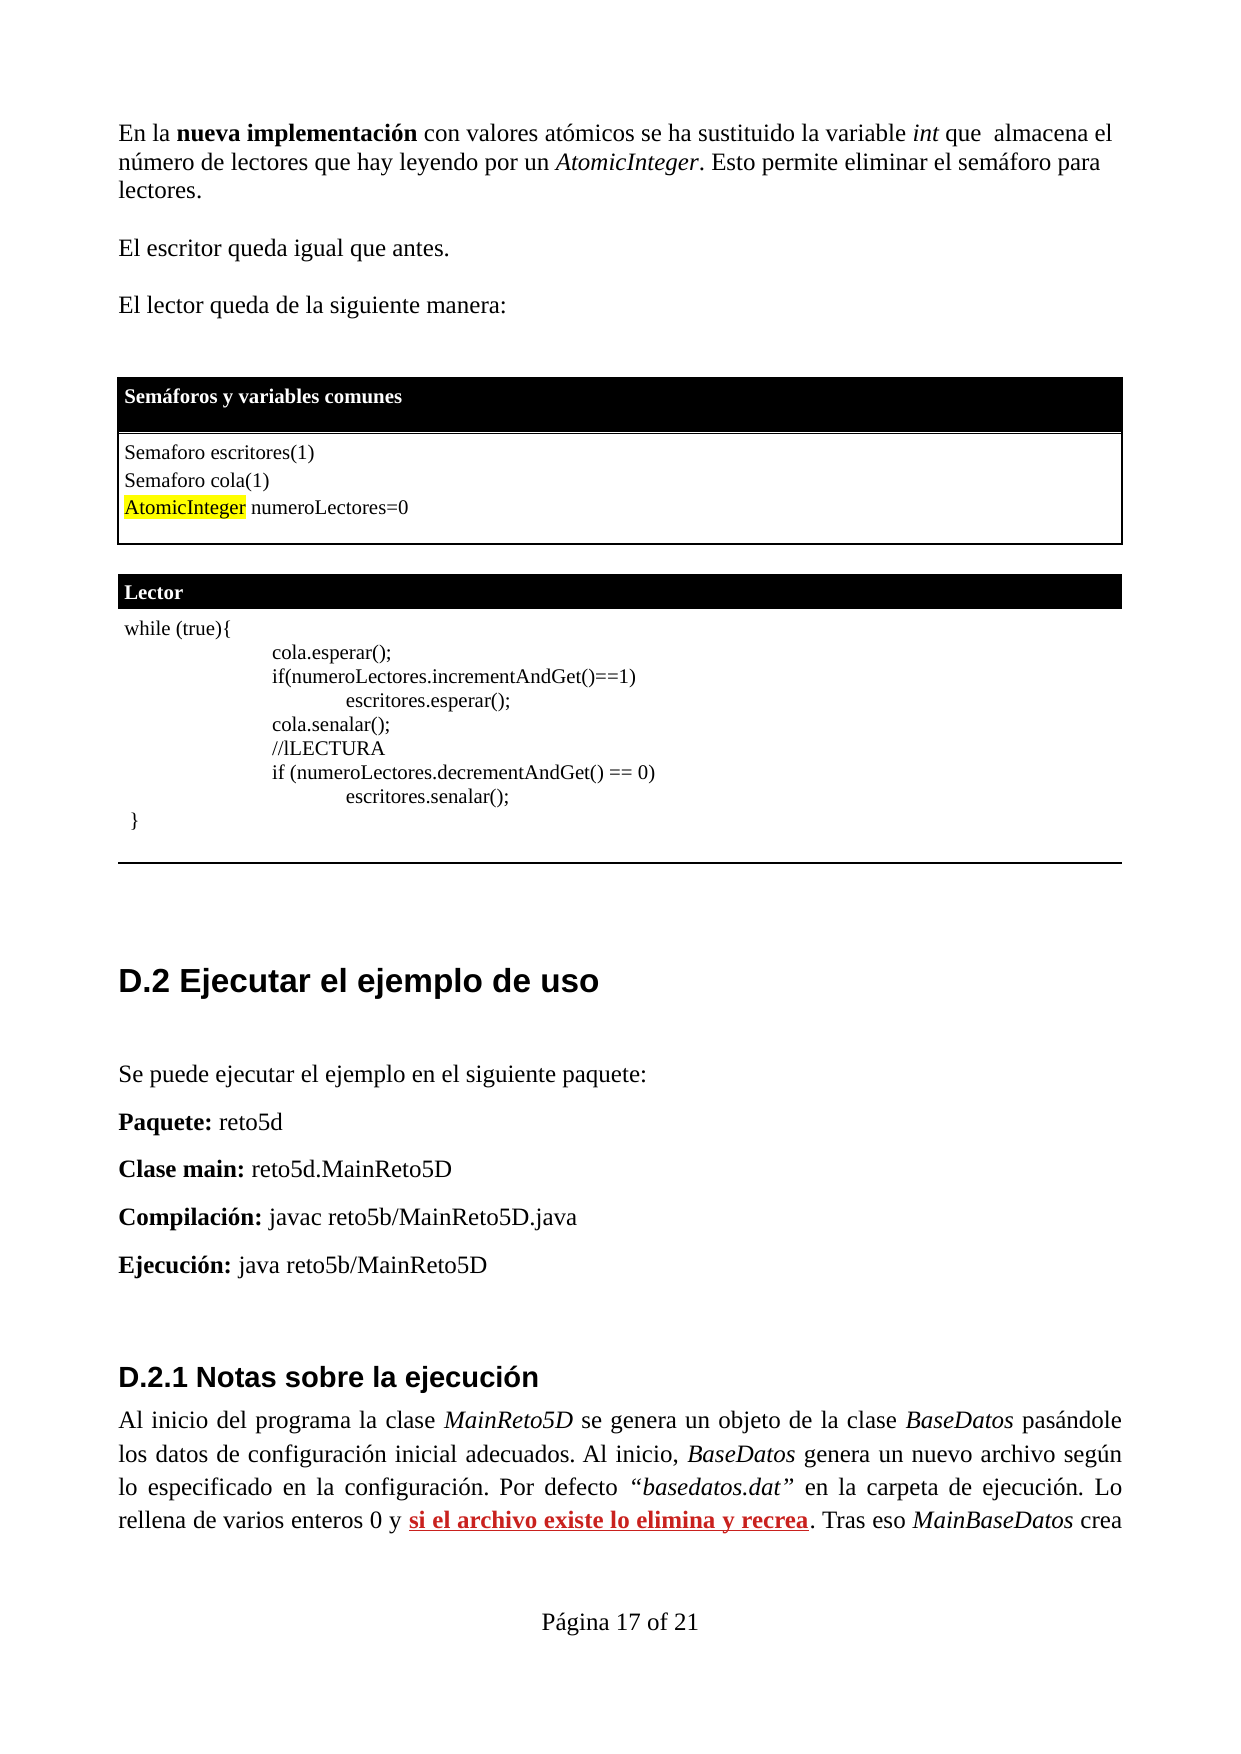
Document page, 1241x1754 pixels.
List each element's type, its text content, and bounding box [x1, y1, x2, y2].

table_header Semáforos y variables comunes [119, 378, 1121, 432]
text El lector queda de la siguiente manera: [118, 291, 1122, 319]
text El escritor queda igual que antes. [118, 233, 1122, 262]
subtitle D.2 Ejecutar el ejemplo de uso [118, 961, 1122, 999]
table_cell while (true){ cola.esperar(); if(numeroLectores.incrementAndGet()==1) escritores.esperar(); cola.senalar(); //lLECTURA if (numeroLectores.decrementAndGet() == 0) escritores.senalar(); } [118, 610, 1122, 862]
table_header Lector [118, 574, 1122, 609]
text En la nueva implementación con valores atómicos se ha sustituido la variable int que almacena el número de lectores que hay leyendo por un AtomicInteger. Esto permite eliminar el semáforo para lectores. [118, 118, 1122, 204]
table_cell Semaforo escritores(1) Semaforo cola(1) AtomicInteger numeroLectores=0 [119, 434, 1121, 543]
text Clase main: reto5d.MainReto5D [118, 1154, 1122, 1183]
text Se puede ejecutar el ejemplo en el siguiente paquete: [118, 1059, 1122, 1088]
text Al inicio del programa la clase MainReto5D se genera un objeto de la clase BaseDatos pasándole los datos de configuración inicial adecuados. Al inicio, BaseDatos genera un nuevo archivo según lo especificado en la configuración. Por defecto “basedatos.dat” en la carpeta de ejecución. Lo rellena de varios enteros 0 y si el archivo existe lo elimina y recrea. Tras eso MainBaseDatos crea [118, 1406, 1122, 1533]
text Compilación: javac reto5b/MainReto5D.java [118, 1202, 1122, 1231]
subtitle D.2.1 Notas sobre la ejecución [118, 1359, 1122, 1393]
text Paquete: reto5d [118, 1107, 1122, 1136]
text Ejecución: java reto5b/MainReto5D [118, 1250, 1122, 1278]
